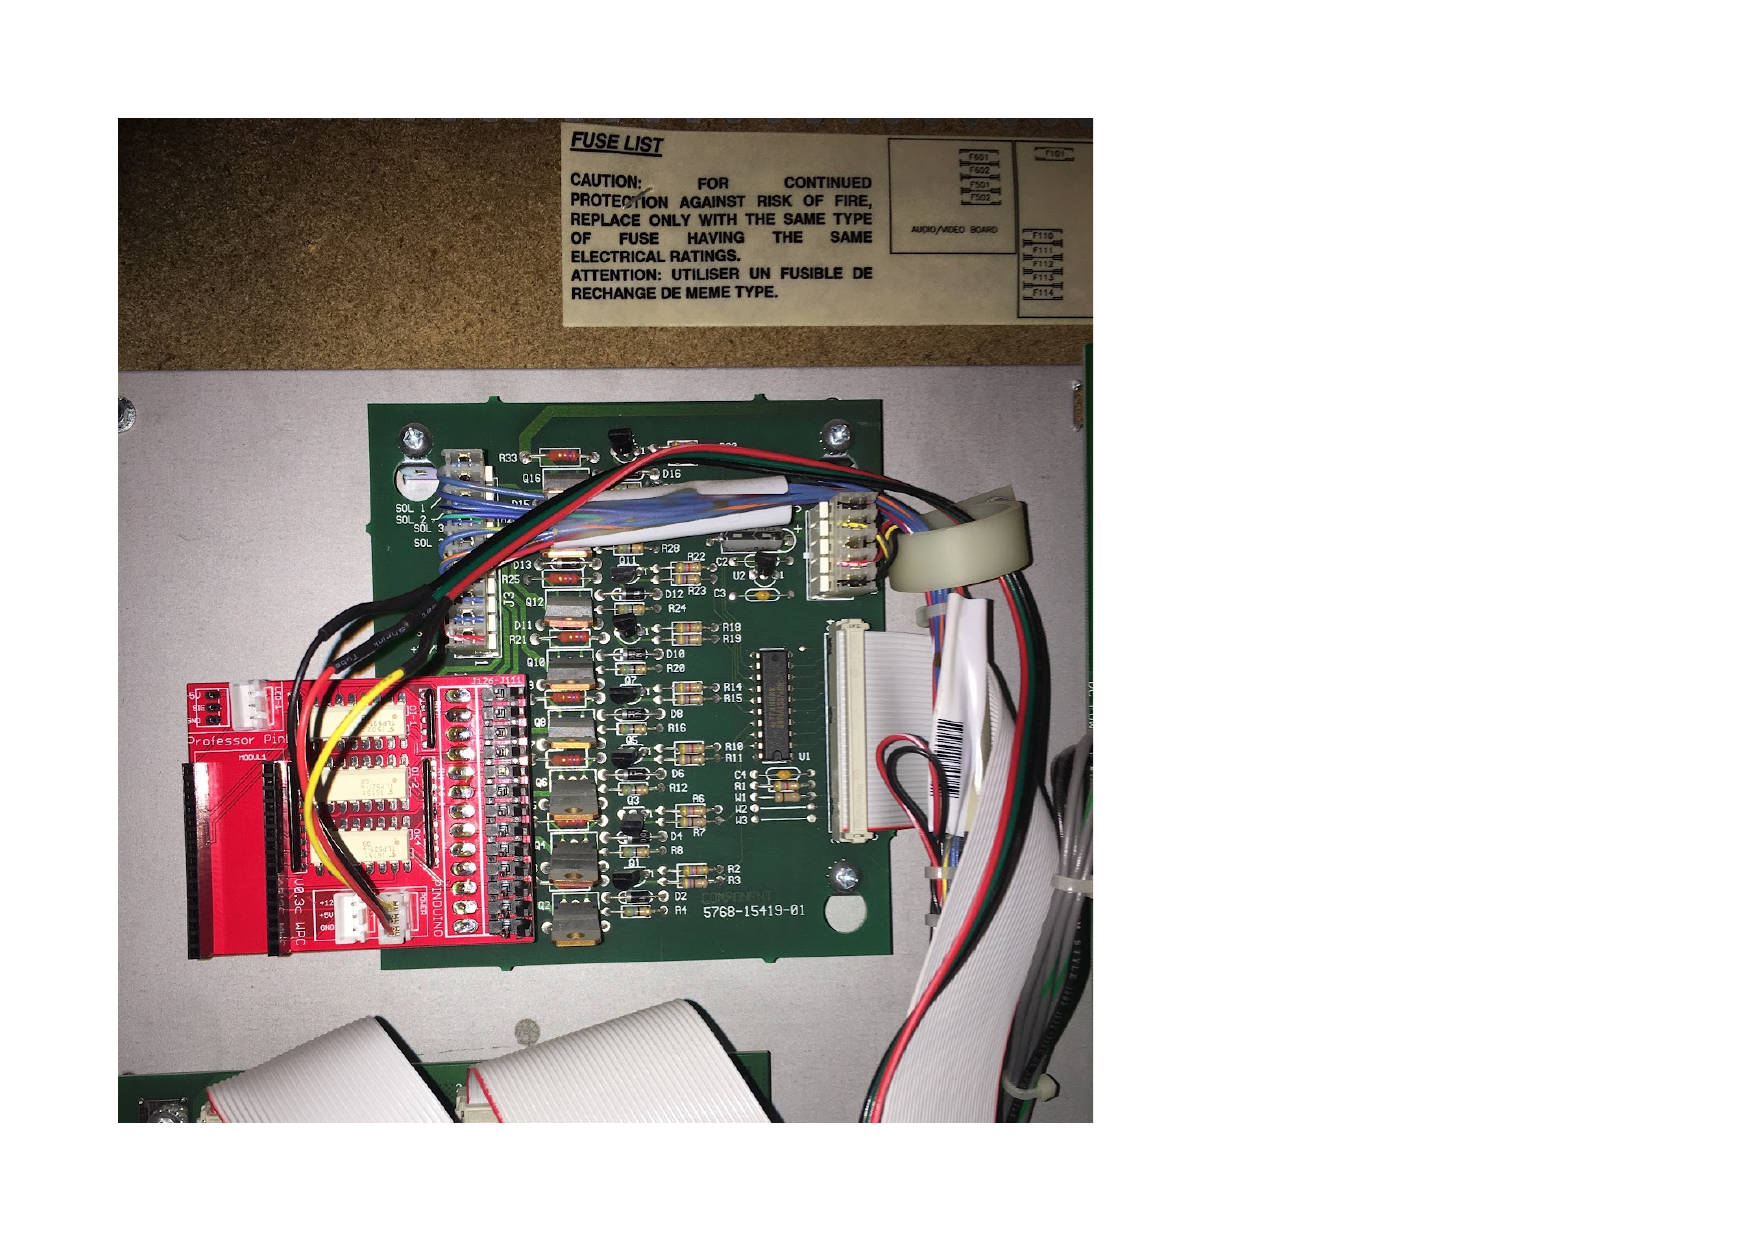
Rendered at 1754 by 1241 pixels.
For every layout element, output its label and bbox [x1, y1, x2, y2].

picture [118, 118, 1094, 1123]
